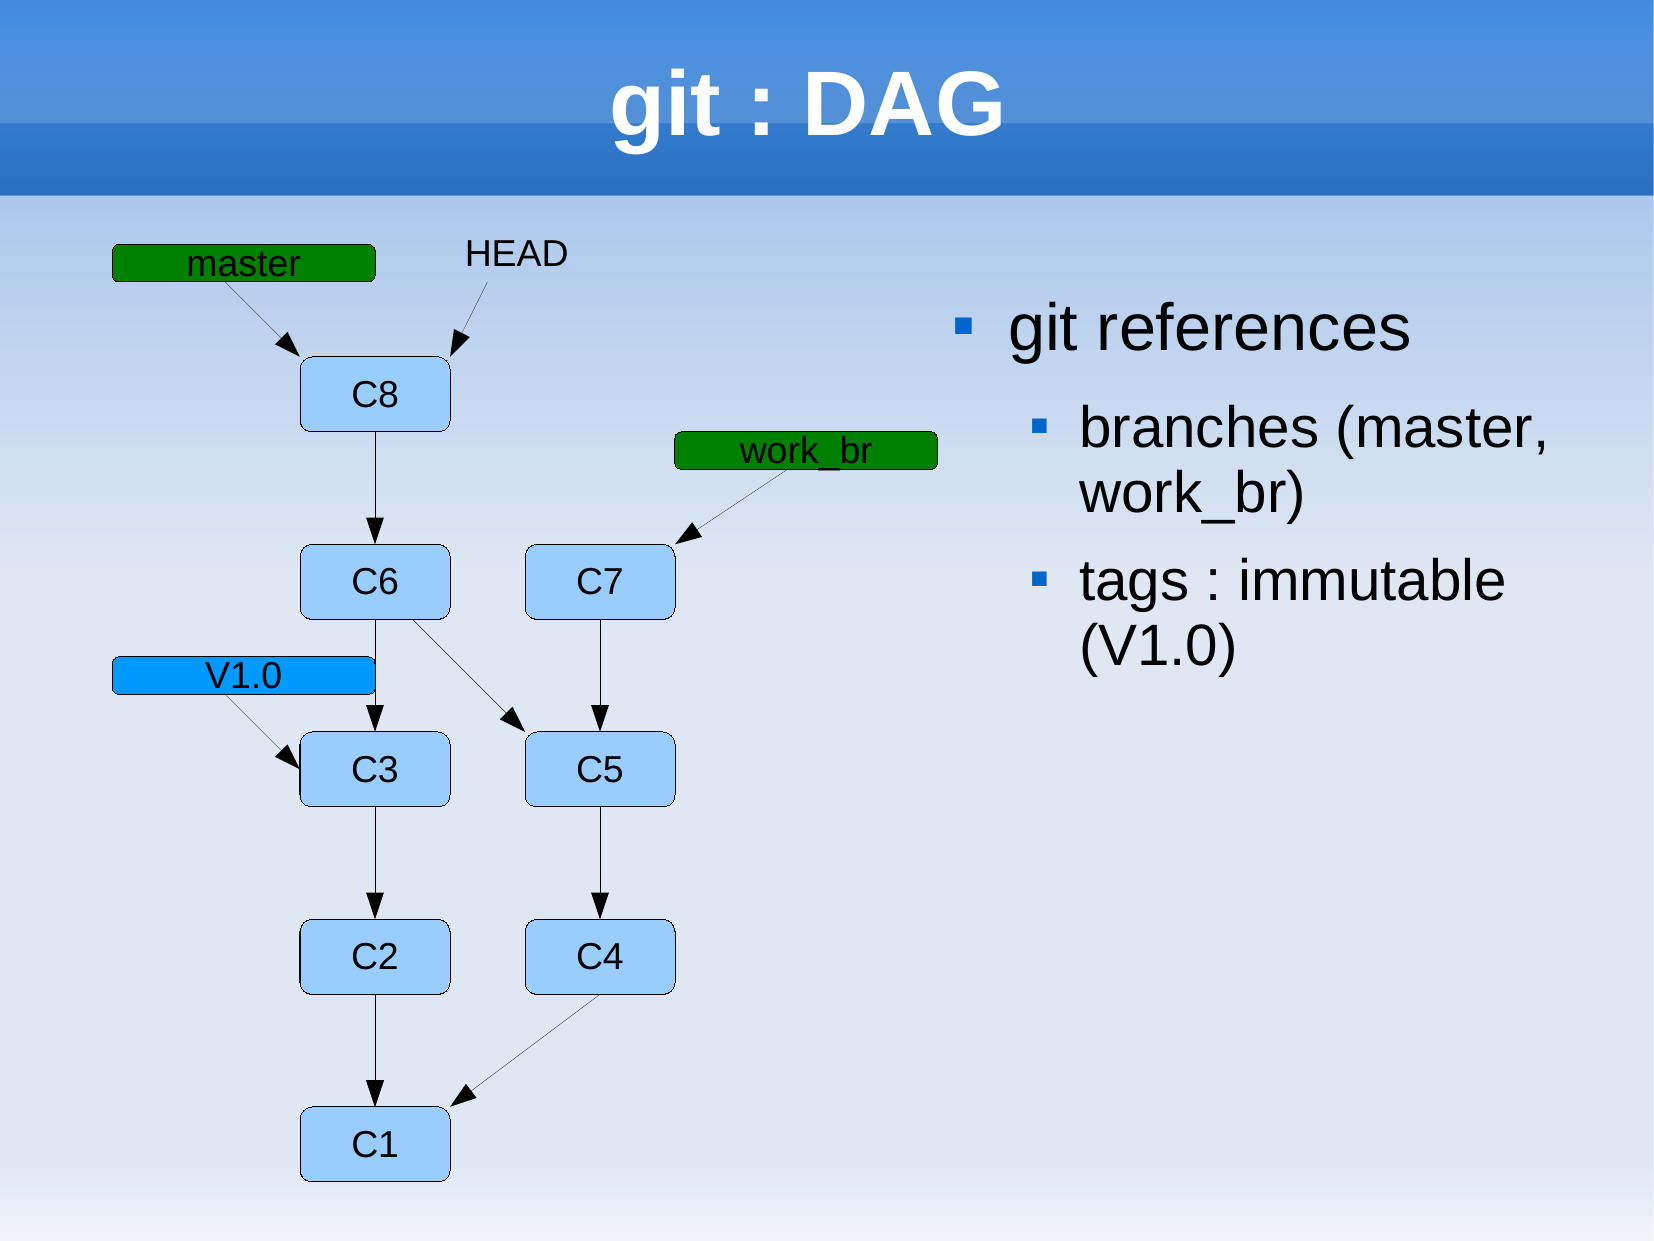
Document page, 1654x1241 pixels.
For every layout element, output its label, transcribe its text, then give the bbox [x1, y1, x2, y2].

text_box work_br [674, 431, 937, 470]
text_box HEAD [450, 225, 584, 282]
text_box C3 [300, 731, 451, 807]
text_box C1 [300, 1106, 451, 1182]
list [227, 692, 375, 765]
list [82, 290, 809, 1109]
text_box C5 [525, 731, 676, 807]
text_box master [112, 244, 376, 282]
text_box C6 [300, 544, 451, 620]
text_box C8 [300, 356, 451, 432]
text_box C7 [525, 544, 676, 620]
text_box C2 [300, 919, 451, 995]
text_box V1.0 [112, 656, 376, 695]
list git references branches (master, work_br) tags : immutable (V1.0) [937, 290, 1572, 1094]
picture [0, 0, 1654, 1241]
title git : DAG [76, 0, 1565, 208]
text_box C4 [525, 919, 676, 995]
